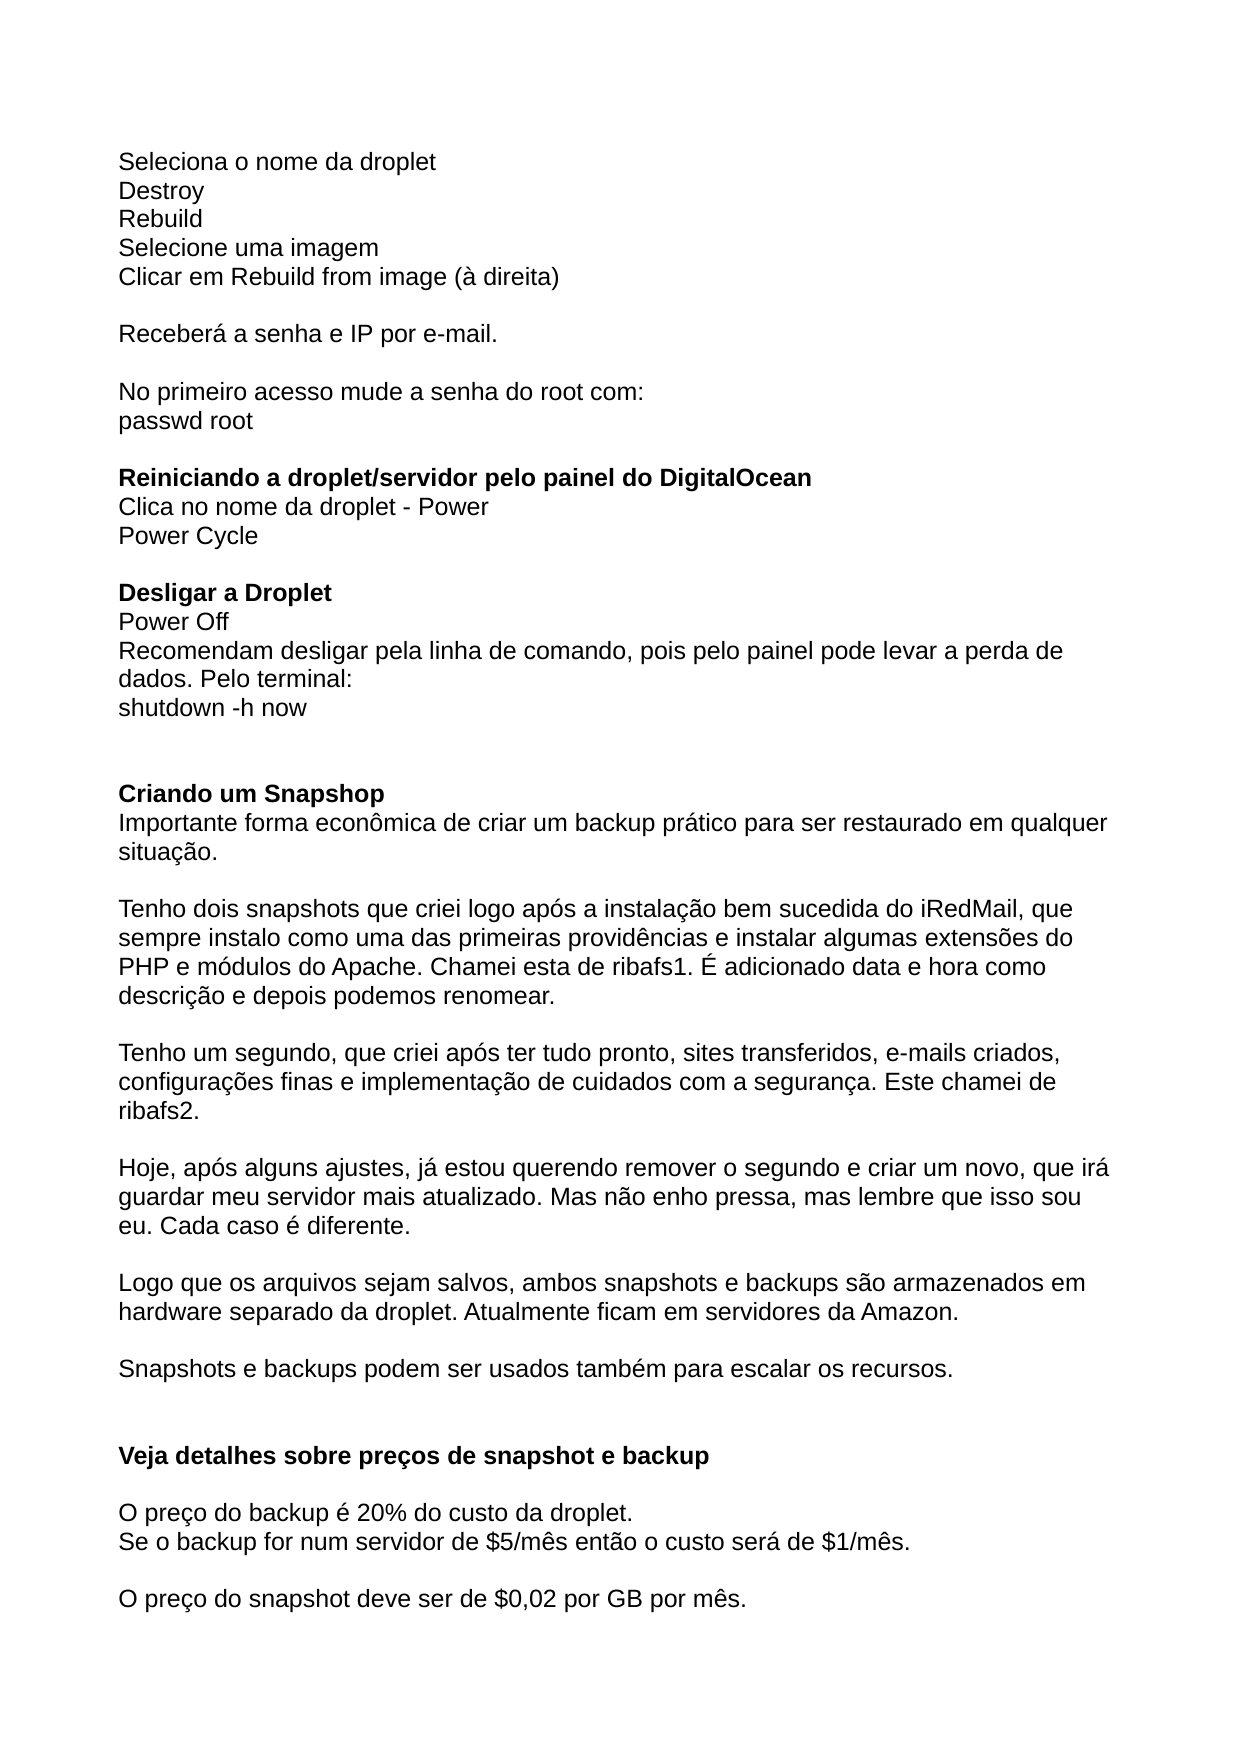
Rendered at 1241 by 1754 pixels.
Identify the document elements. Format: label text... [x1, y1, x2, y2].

text O preço do snapshot deve ser de $0,02 por GB por mês. [118, 1584, 1122, 1613]
text Tenho um segundo, que criei após ter tudo pronto, sites transferidos, e-mails criados, configurações finas e implementação de cuidados com a segurança. Este chamei de ribafs2. [118, 1038, 1122, 1124]
text shutdown -h now [118, 693, 1122, 722]
text Receberá a senha e IP por e-mail. [118, 319, 1122, 348]
text Selecione uma imagem [118, 233, 1122, 262]
text Clica no nome da droplet - Power [118, 492, 1122, 521]
text Power Off [118, 607, 1122, 636]
text Reiniciando a droplet/servidor pelo painel do DigitalOcean [118, 463, 1122, 492]
text Seleciona o nome da droplet [118, 147, 1122, 176]
text Criando um Snapshop [118, 779, 1122, 808]
text Power Cycle [118, 521, 1122, 549]
text Snapshots e backups podem ser usados também para escalar os recursos. [118, 1354, 1122, 1383]
text O preço do backup é 20% do custo da droplet. [118, 1498, 1122, 1527]
text Importante forma econômica de criar um backup prático para ser restaurado em qualquer situação. [118, 808, 1122, 866]
text No primeiro acesso mude a senha do root com: [118, 377, 1122, 406]
text Rebuild [118, 204, 1122, 233]
text Clicar em Rebuild from image (à direita) [118, 262, 1122, 291]
text Recomendam desligar pela linha de comando, pois pelo painel pode levar a perda de dados. Pelo terminal: [118, 636, 1122, 693]
text Destroy [118, 176, 1122, 204]
text Hoje, após alguns ajustes, já estou querendo remover o segundo e criar um novo, que irá guardar meu servidor mais atualizado. Mas não enho pressa, mas lembre que isso sou eu. Cada caso é diferente. [118, 1153, 1122, 1239]
text passwd root [118, 406, 1122, 434]
text Logo que os arquivos sejam salvos, ambos snapshots e backups são armazenados em hardware separado da droplet. Atualmente ficam em servidores da Amazon. [118, 1268, 1122, 1326]
text Se o backup for num servidor de $5/mês então o custo será de $1/mês. [118, 1527, 1122, 1556]
text Veja detalhes sobre preços de snapshot e backup [118, 1441, 1122, 1469]
text Tenho dois snapshots que criei logo após a instalação bem sucedida do iRedMail, que sempre instalo como uma das primeiras providências e instalar algumas extensões do PHP e módulos do Apache. Chamei esta de ribafs1. É adicionado data e hora como descrição e depois podemos renomear. [118, 894, 1122, 1009]
text Desligar a Droplet [118, 578, 1122, 607]
